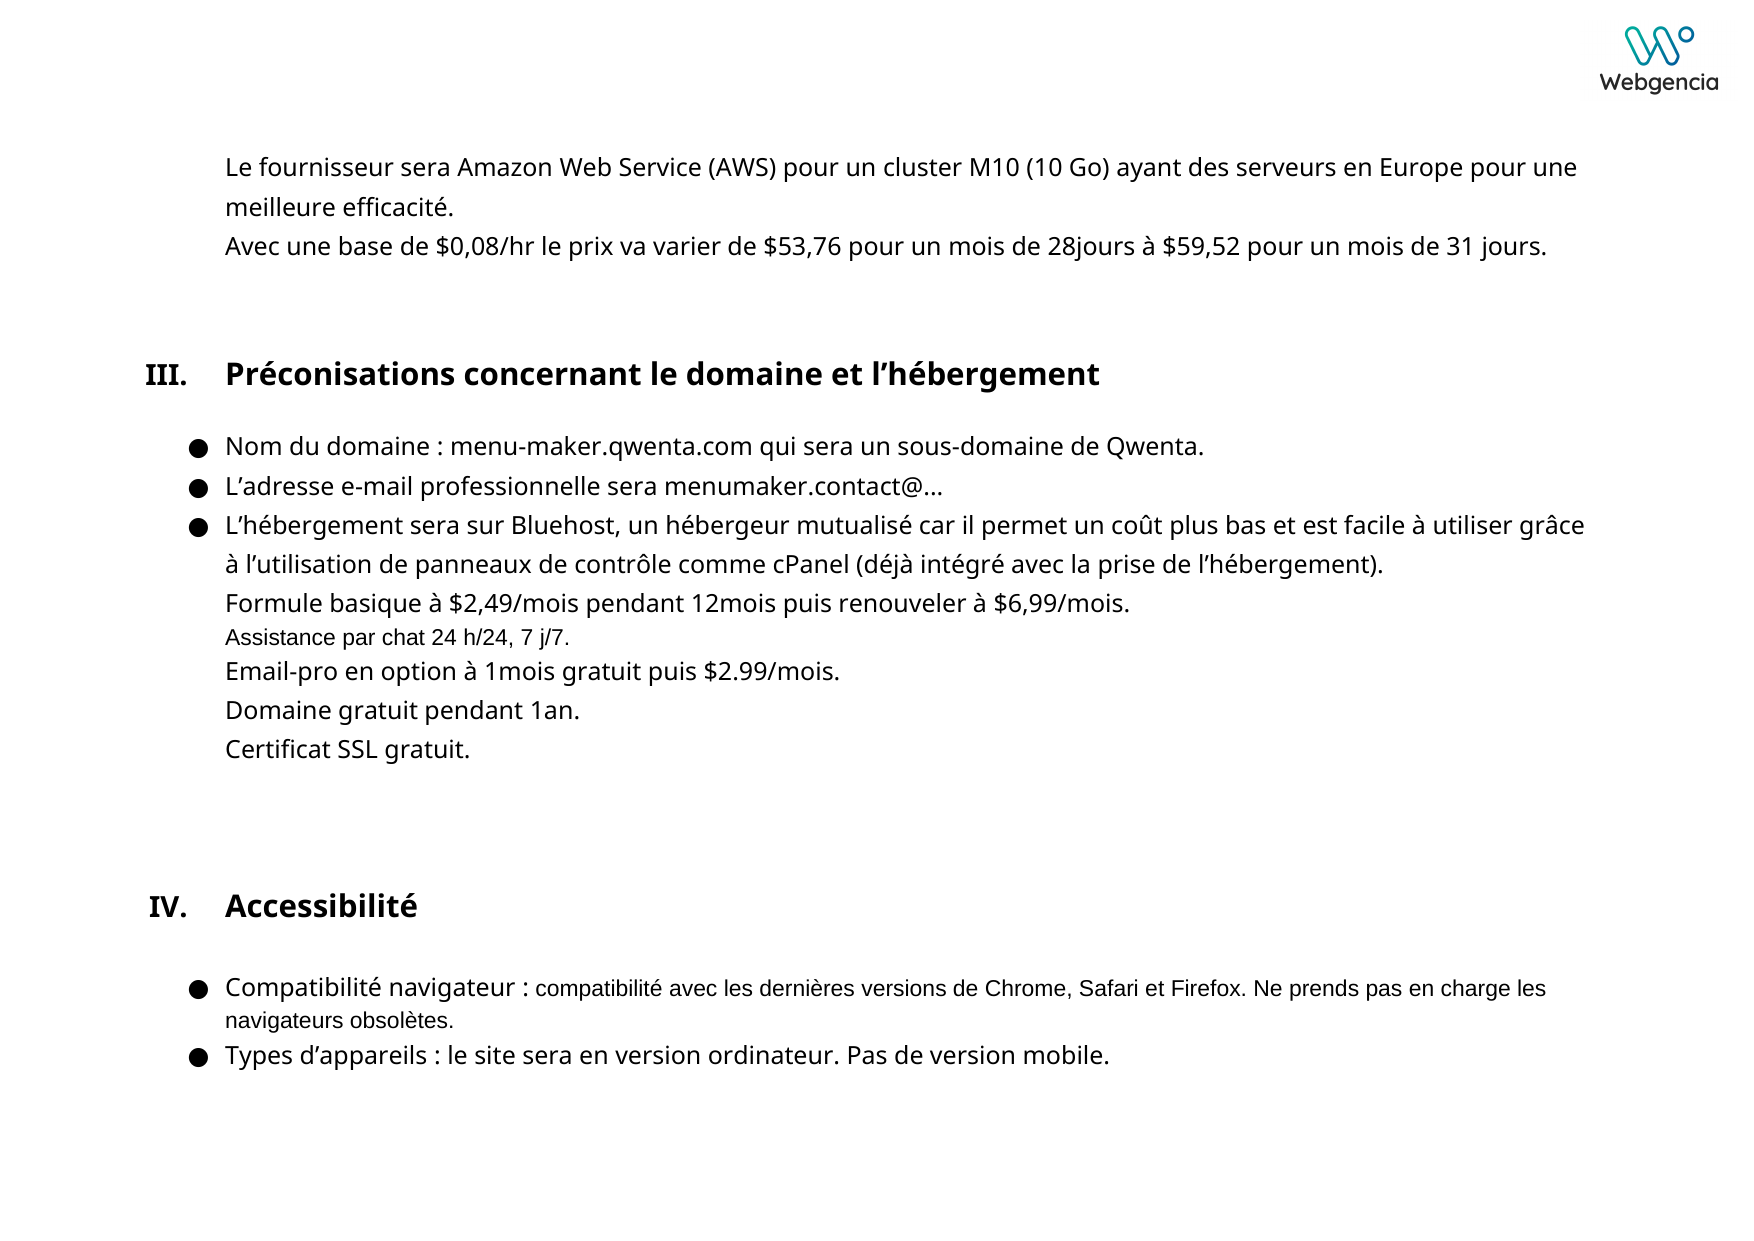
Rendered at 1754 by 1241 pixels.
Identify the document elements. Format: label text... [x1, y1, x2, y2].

list Types d’appareils : le site sera en version ordinateur. Pas de version mobile. [187, 1037, 1604, 1072]
list Nom du domaine : menu-maker.qwenta.com qui sera un sous-domaine de Qwenta. [187, 429, 1604, 463]
list Compatibilité navigateur : compatibilité avec les dernières versions de Chrome, Safari et Firefox. Ne prends pas en charge les navigateurs obsolètes. [187, 969, 1604, 1034]
list L’adresse e-mail professionnelle sera menumaker.contact@... [187, 468, 1604, 502]
list Certificat SSL gratuit. [225, 732, 1604, 805]
list Le fournisseur sera Amazon Web Service (AWS) pour un cluster M10 (10 Go) ayant des serveurs en Europe pour une meilleure efficacité. Avec une base de $0,08/hr le prix va varier de $53,76 pour un mois de 28jours à $59,52 pour un mois de 31 jours. [187, 150, 1604, 262]
subtitle Préconisations concernant le domaine et l’hébergement [187, 352, 1604, 395]
picture [1580, 20, 1739, 101]
list Formule basique à $2,49/mois pendant 12mois puis renouveler à $6,99/mois. Assistance par chat 24 h/24, 7 j/7. [187, 586, 1604, 650]
subtitle Accessibilité [187, 884, 1604, 969]
list Email-pro en option à 1mois gratuit puis $2.99/mois. Domaine gratuit pendant 1an. [225, 654, 1604, 727]
list L’hébergement sera sur Bluehost, un hébergeur mutualisé car il permet un coût plus bas et est facile à utiliser grâce à l’utilisation de panneaux de contrôle comme cPanel (déjà intégré avec la prise de l’hébergement). [187, 507, 1604, 581]
